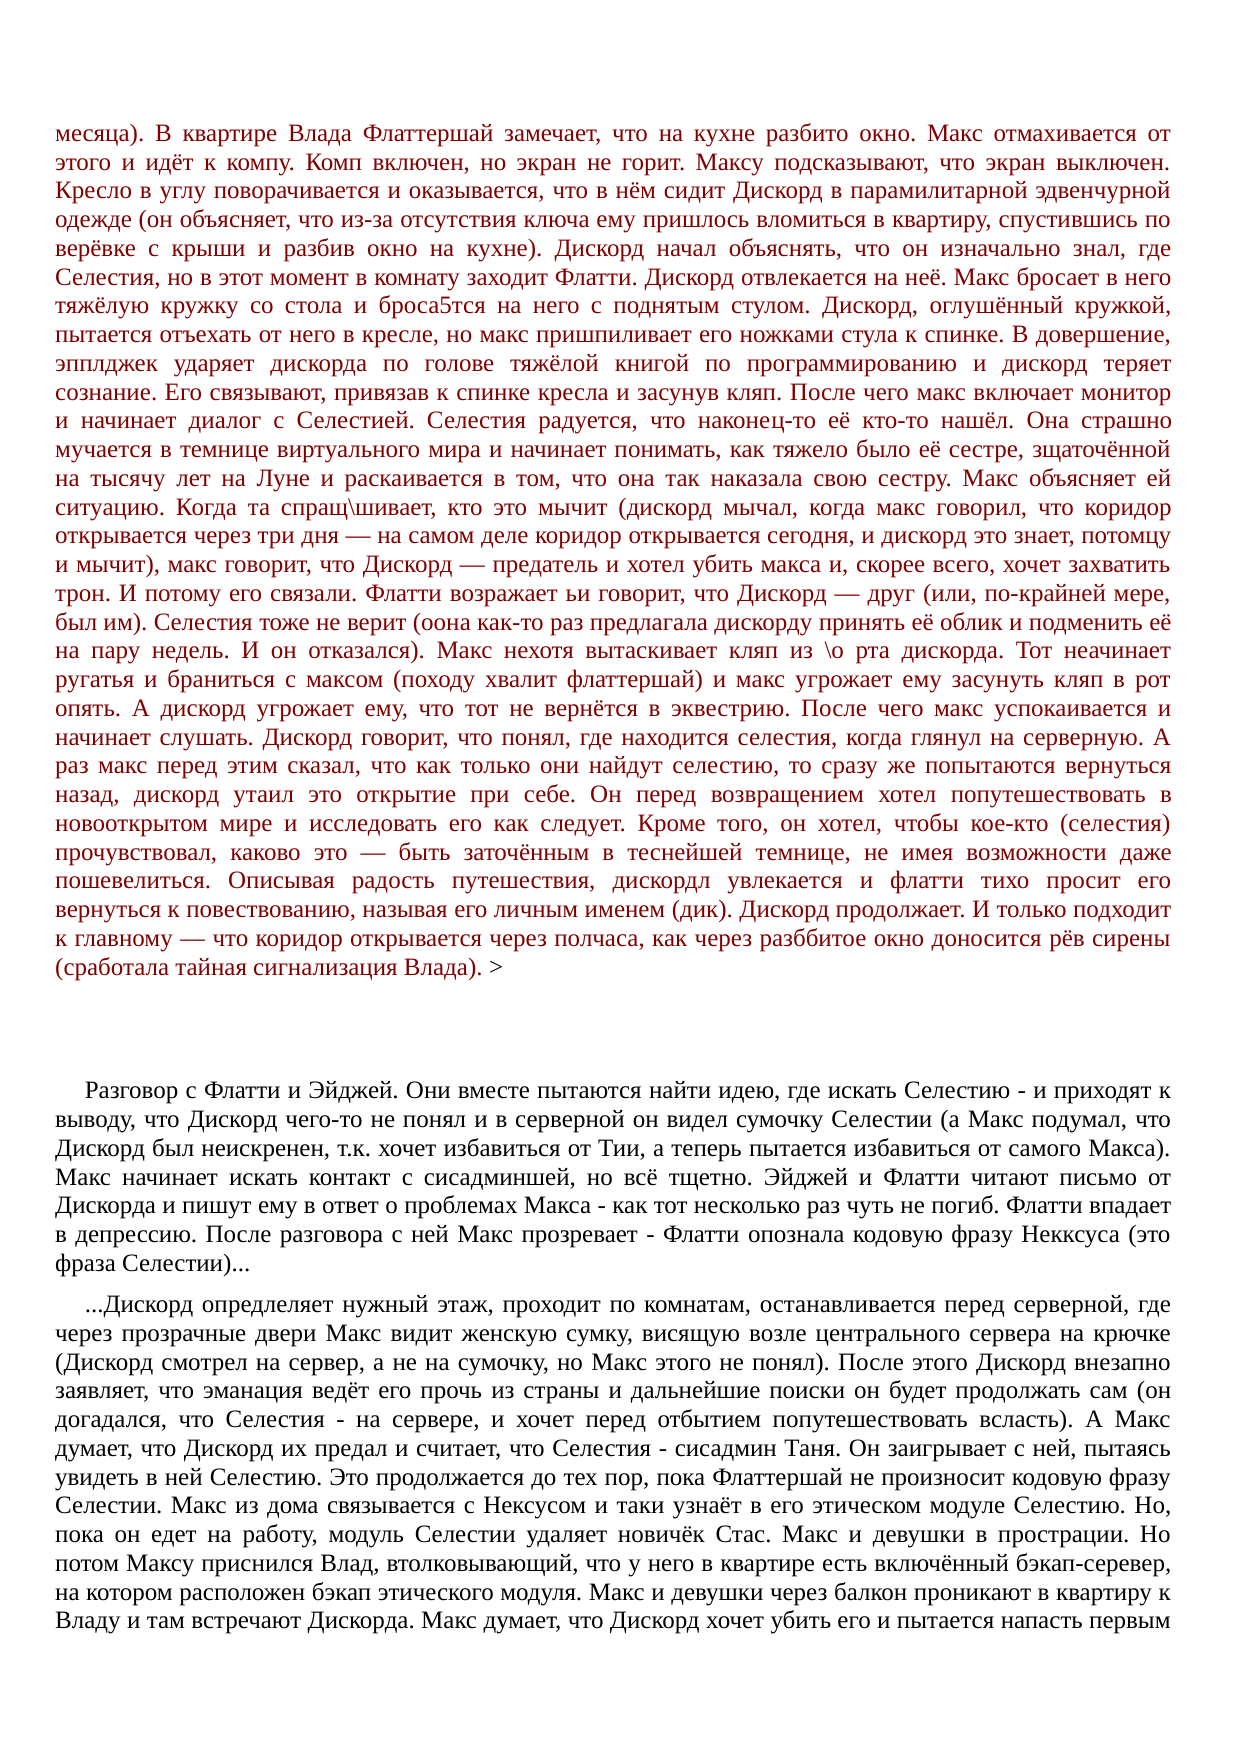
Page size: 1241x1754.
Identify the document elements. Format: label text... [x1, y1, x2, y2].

text Разговор с Флатти и Эйджей. Они вместе пытаются найти идею, где искать Селестию - и приходят к выводу, что Дискорд чего-то не понял и в серверной он видел сумочку Селестии (а Макс подумал, что Дискорд был неискренен, т.к. хочет избавиться от Тии, а теперь пытается избавиться от самого Макса). Макс начинает искать контакт с сисадминшей, но всё тщетно. Эйджей и Флатти читают письмо от Дискорда и пишут ему в ответ о проблемах Макса - как тот несколько раз чуть не погиб. Флатти впадает в депрессию. После разговора с ней Макс прозревает - Флатти опознала кодовую фразу Некксуса (это фраза Селестии)... [55, 1076, 1172, 1277]
text месяца). В квартире Влада Флаттершай замечает, что на кухне разбито окно. Макс отмахивается от этого и идёт к компу. Комп включен, но экран не горит. Максу подсказывают, что экран выключен. Кресло в углу поворачивается и оказывается, что в нём сидит Дискорд в парамилитарной эдвенчурной одежде (он объясняет, что из-за отсутствия ключа ему пришлось вломиться в квартиру, спустившись по верёвке с крыши и разбив окно на кухне). Дискорд начал объяснять, что он изначально знал, где Селестия, но в этот момент в комнату заходит Флатти. Дискорд отвлекается на неё. Макс бросает в него тяжёлую кружку со стола и броса5тся на него с поднятым стулом. Дискорд, оглушённый кружкой, пытается отъехать от него в кресле, но макс пришпиливает его ножками стула к спинке. В довершение, эпплджек ударяет дискорда по голове тяжёлой книгой по программированию и дискорд теряет сознание. Его связывают, привязав к спинке кресла и засунув кляп. После чего макс включает монитор и начинает диалог с Селестией. Селестия радуется, что наконец-то её кто-то нашёл. Она страшно мучается в темнице виртуального мира и начинает понимать, как тяжело было её сестре, зщаточённой на тысячу лет на Луне и раскаивается в том, что она так наказала свою сестру. Макс объясняет ей ситуацию. Когда та спращ\шивает, кто это мычит (дискорд мычал, когда макс говорил, что коридор открывается через три дня — на самом деле коридор открывается сегодня, и дискорд это знает, потомцу и мычит), макс говорит, что Дискорд — предатель и хотел убить макса и, скорее всего, хочет захватить трон. И потому его связали. Флатти возражает ьи говорит, что Дискорд — друг (или, по-крайней мере, был им). Селестия тоже не верит (оона как-то раз предлагала дискорду принять её облик и подменить её на пару недель. И он отказался). Макс нехотя вытаскивает кляп из \о рта дискорда. Тот неачинает ругатья и браниться с максом (походу хвалит флаттершай) и макс угрожает ему засунуть кляп в рот опять. А дискорд угрожает ему, что тот не вернётся в эквестрию. После чего макс успокаивается и начинает слушать. Дискорд говорит, что понял, где находится селестия, когда глянул на серверную. А раз макс перед этим сказал, что как только они найдут селестию, то сразу же попытаются вернуться назад, дискорд утаил это открытие при себе. Он перед возвращением хотел попутешествовать в новооткрытом мире и исследовать его как следует. Кроме того, он хотел, чтобы кое-кто (селестия) прочувствовал, каково это — быть заточённым в теснейшей темнице, не имея возможности даже пошевелиться. Описывая радость путешествия, дискордл увлекается и флатти тихо просит его вернуться к повествованию, называя его личным именем (дик). Дискорд продолжает. И только подходит к главному — что коридор открывается через полчаса, как через разббитое окно доносится рёв сирены (сработала тайная сигнализация Влада). > [55, 118, 1172, 981]
text ...Дискорд опредлеляет нужный этаж, проходит по комнатам, останавливается перед серверной, где через прозрачные двери Макс видит женскую сумку, висящую возле центрального сервера на крючке (Дискорд смотрел на сервер, а не на сумочку, но Макс этого не понял). После этого Дискорд внезапно заявляет, что эманация ведёт его прочь из страны и дальнейшие поиски он будет продолжать сам (он догадался, что Селестия - на сервере, и хочет перед отбытием попутешествовать всласть). А Макс думает, что Дискорд их предал и считает, что Селестия - сисадмин Таня. Он заигрывает с ней, пытаясь увидеть в ней Селестию. Это продолжается до тех пор, пока Флаттершай не произносит кодовую фразу Селестии. Макс из дома связывается с Нексусом и таки узнаёт в его этическом модуле Селестию. Но, пока он едет на работу, модуль Селестии удаляет новичёк Стас. Макс и девушки в прострации. Но потом Максу приснился Влад, втолковывающий, что у него в квартире есть включённый бэкап-серевер, на котором расположен бэкап этического модуля. Макс и девушки через балкон проникают в квартиру к Владу и там встречают Дискорда. Макс думает, что Дискорд хочет убить его и пытается напасть первым [55, 1289, 1172, 1634]
